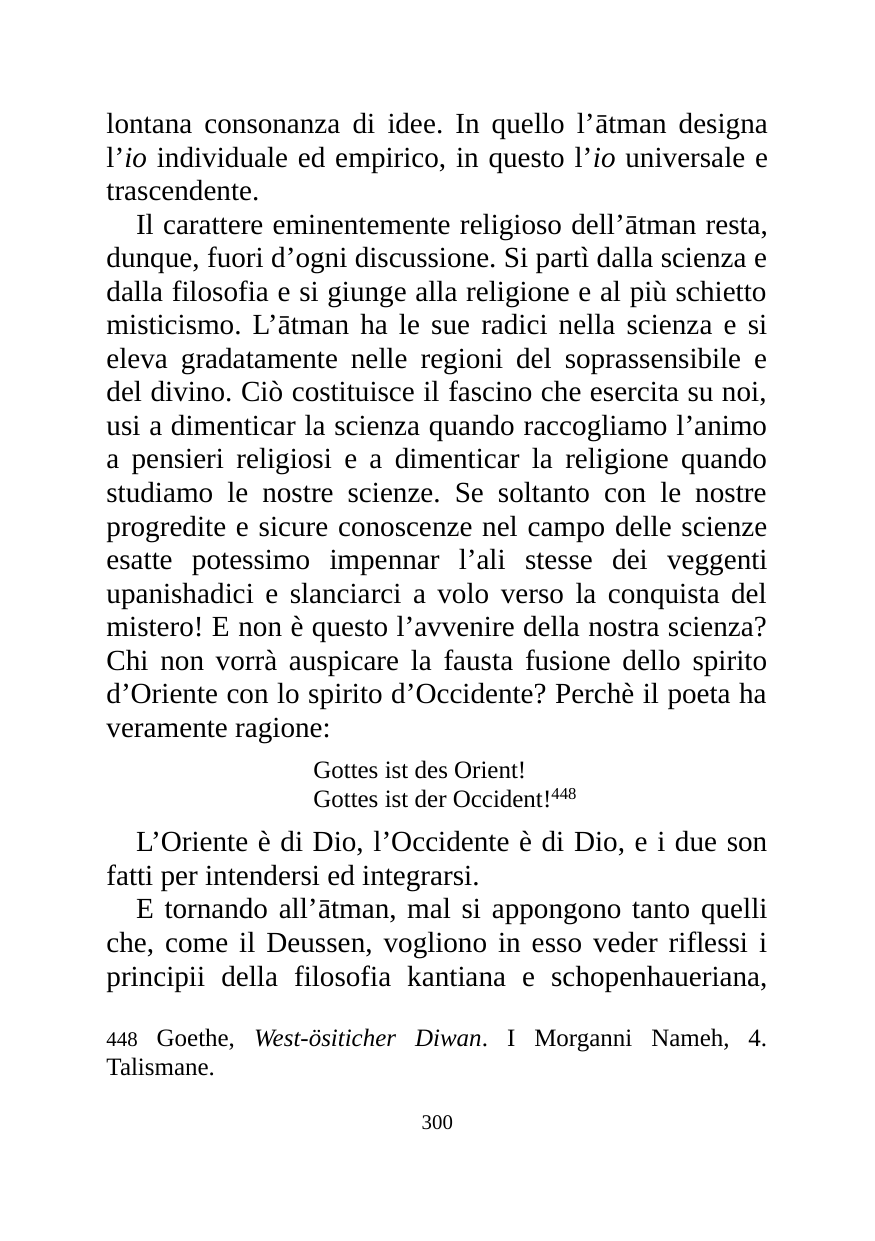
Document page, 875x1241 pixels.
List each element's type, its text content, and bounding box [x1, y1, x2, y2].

text Il carattere eminentemente religioso dell’ātman resta, dunque, fuori d’ogni discussione. Si partì dalla scienza e dalla filosofia e si giunge alla religione e al più schietto misticismo. L’ātman ha le sue radici nella scienza e si eleva gradatamente nelle regioni del soprassensibile e del divino. Ciò costituisce il fascino che esercita su noi, usi a dimenticar la scienza quando raccogliamo l’animo a pensieri religiosi e a dimenticar la religione quando studiamo le nostre scienze. Se soltanto con le nostre progredite e sicure conoscenze nel campo delle scienze esatte potessimo impennar l’ali stesse dei veggenti upanishadici e slanciarci a volo verso la conquista del mistero! E non è questo l’avvenire della nostra scienza? Chi non vorrà auspicare la fausta fusione dello spirito d’Oriente con lo spirito d’Occidente? Perchè il poeta ha veramente ragione: [106, 207, 768, 743]
text Goethe, West-ösiticher Diwan. I Morganni Nameh, 4. Talismane. [106, 1023, 768, 1080]
text E tornando all’ātman, mal si appongono tanto quelli che, come il Deussen, vogliono in esso veder riflessi i principii della filosofia kantiana e schopenhaueriana, [106, 892, 768, 992]
text Gottes ist des Orient! [106, 755, 768, 784]
text Gottes ist der Occident! [106, 784, 768, 813]
text lontana consonanza di idee. In quello l’ātman designa l’io individuale ed empirico, in questo l’io universale e trascendente. [106, 106, 768, 207]
text L’Oriente è di Dio, l’Occidente è di Dio, e i due son fatti per intendersi ed integrarsi. [106, 824, 768, 892]
